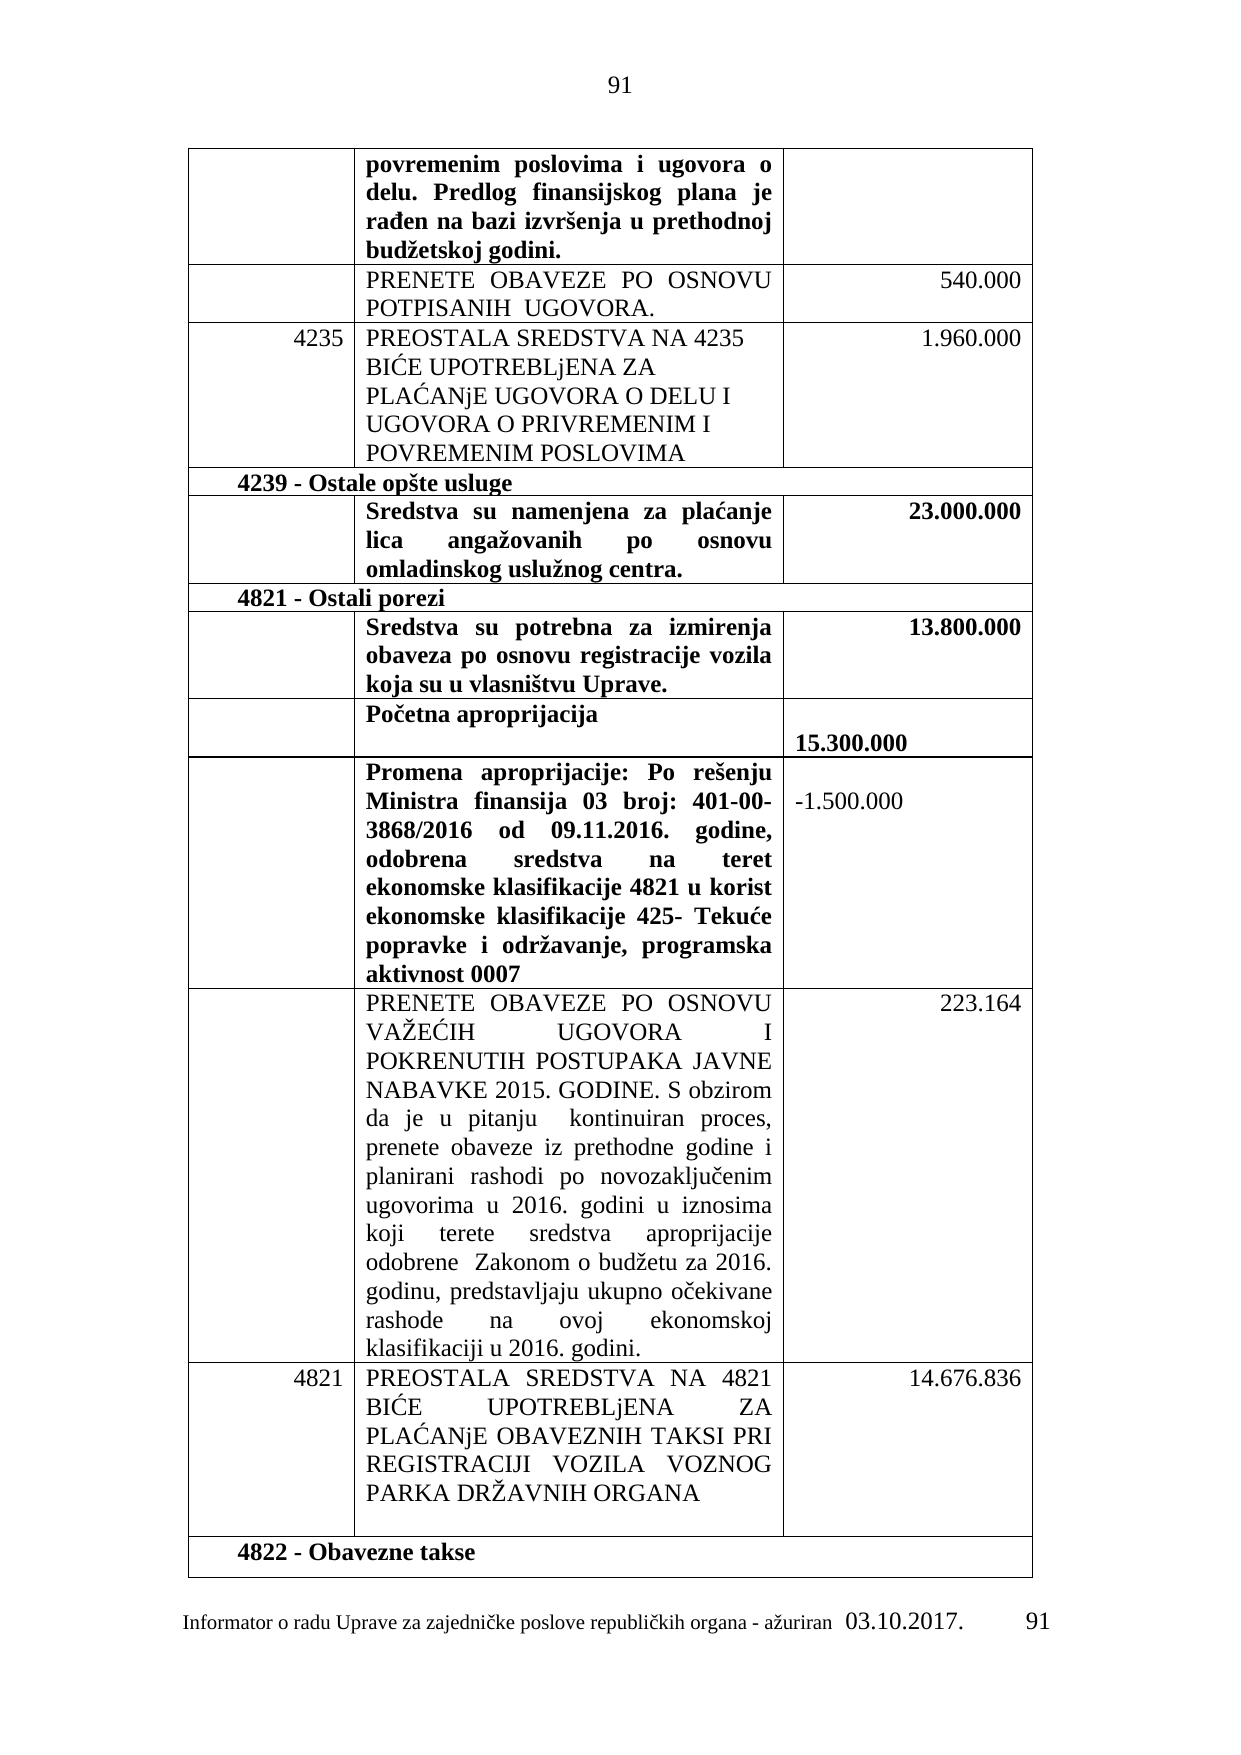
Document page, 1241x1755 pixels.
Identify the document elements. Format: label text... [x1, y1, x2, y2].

table_cell [189, 496, 354, 582]
table_cell [1033, 698, 1074, 756]
table_cell 223.164 [784, 989, 1032, 1362]
table_cell [189, 699, 354, 756]
table_cell PREOSTALA SREDSTVA NA 4235 BIĆE UPOTREBLjENA ZA PLAĆANјE UGOVORA O DELU I UGOVORA O PRIVREMENIM I POVREMENIM POSLOVIMA [355, 323, 783, 467]
table_cell [1033, 264, 1074, 322]
table_cell PREOSTALA SREDSTVA NA 4821 BIĆE UPOTREBLjENA ZA PLAĆANјE OBAVEZNIH TAKSI PRI REGISTRACIJI VOZILA VOZNOG PARKA DRŽAVNIH ORGANA [355, 1363, 783, 1536]
table_cell [189, 989, 354, 1362]
table_cell 4235 [189, 323, 354, 467]
table_cell [1033, 322, 1074, 467]
table_cell [1033, 611, 1074, 698]
table_cell [1033, 756, 1074, 987]
table_cell 540.000 [784, 265, 1032, 322]
table_cell 4239 - Ostale opšte usluge [189, 468, 1032, 495]
table_cell [189, 612, 354, 698]
table_cell povremenim poslovima i ugovora o delu. Predlog finansijskog plana je rađen na bazi izvršenja u prethodnoj budžetskoj godini. [355, 149, 783, 264]
table_cell PRENETE OBAVEZE PO OSNOVU VAŽEĆIH UGOVORA I POKRENUTIH POSTUPAKA JAVNE NABAVKE 2015. GODINE. S obzirom da je u pitanju kontinuiran proces, prenete obaveze iz prethodne godine i planirani rashodi po novozaklјučenim ugovorima u 2016. godini u iznosima koji terete sredstva aproprijacije odobrene Zakonom o budžetu za 2016. godinu, predstavlјaju ukupno očekivane rashode na ovoj ekonomskoj klasifikaciji u 2016. godini. [355, 989, 783, 1362]
table_cell [1033, 583, 1074, 611]
table_cell [1033, 495, 1074, 582]
table_cell 15.300.000 [784, 699, 1032, 756]
table_cell Početna aproprijacija [355, 699, 783, 756]
table_cell 23.000.000 [784, 496, 1032, 582]
table_cell [1033, 1536, 1074, 1577]
table_cell [784, 149, 1032, 264]
table_cell 4822 - Obavezne takse [189, 1537, 1032, 1577]
table_cell [1033, 148, 1074, 264]
table_cell [1033, 988, 1074, 1362]
table_cell -1.500.000 [784, 758, 1032, 987]
table_cell PRENETE OBAVEZE PO OSNOVU POTPISANIH UGOVORA. [355, 265, 783, 322]
table_cell [1033, 467, 1074, 495]
table_cell 4821 [189, 1363, 354, 1536]
table_cell [189, 758, 354, 987]
table_cell 14.676.836 [784, 1363, 1032, 1536]
table_cell 4821 - Ostali porezi [189, 584, 1032, 611]
table_cell 13.800.000 [784, 612, 1032, 698]
table_cell [189, 149, 354, 264]
table_cell Sredstva su potrebna za izmirenja obaveza po osnovu registracije vozila koja su u vlasništvu Uprave. [355, 612, 783, 698]
table_cell [1033, 1362, 1074, 1536]
table_cell [189, 265, 354, 322]
table_cell Promena aproprijacije: Po rešenju Ministra finansija 03 broj: 401-00-3868/2016 od 09.11.2016. godine, odobrena sredstva na teret ekonomske klasifikacije 4821 u korist ekonomske klasifikacije 425- Tekuće popravke i održavanje, programska aktivnost 0007 [355, 758, 783, 987]
table_cell Sredstva su namenjena za plaćanje lica angažovanih po osnovu omladinskog uslužnog centra. [355, 496, 783, 582]
table_cell 1.960.000 [784, 323, 1032, 467]
